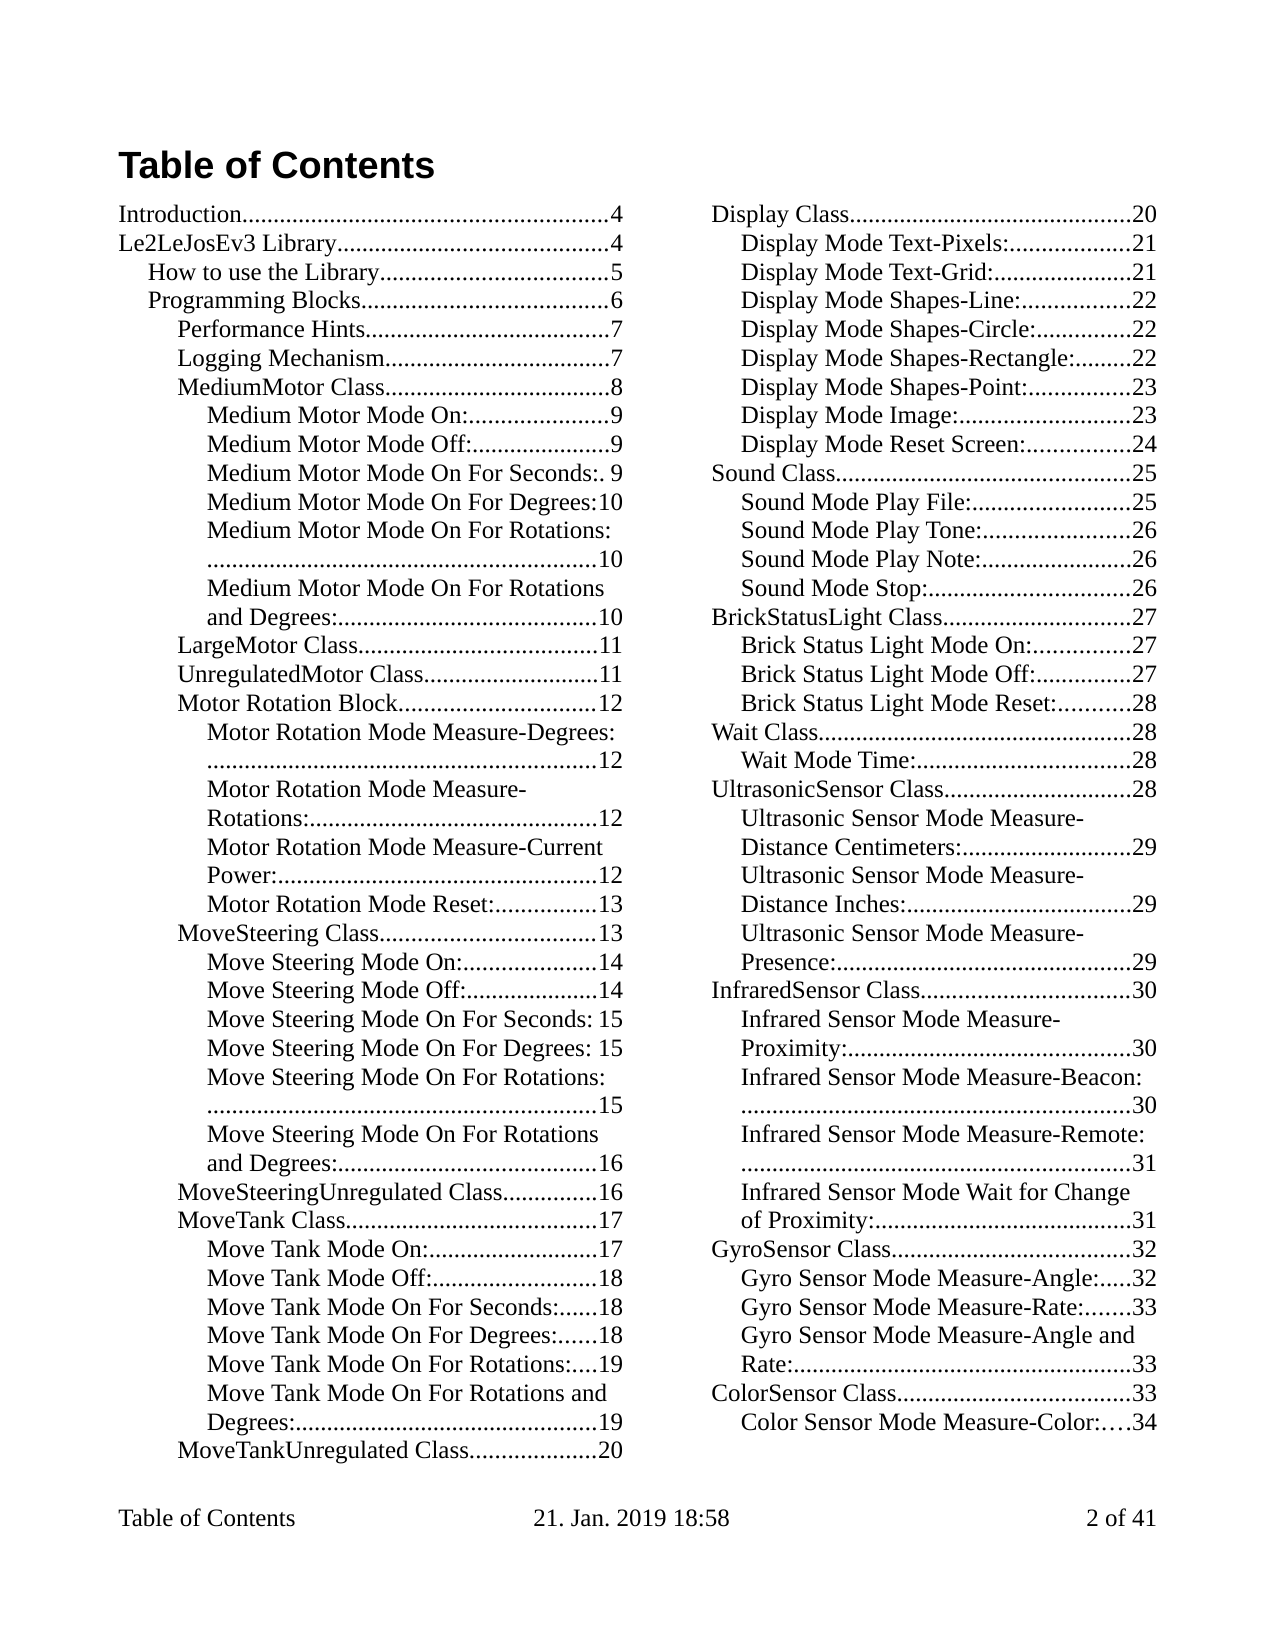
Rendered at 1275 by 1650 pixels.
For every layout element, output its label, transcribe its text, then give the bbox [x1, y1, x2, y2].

text Ultrasonic Sensor Mode Measure-Distance Inches: 29 [741, 861, 1157, 918]
text Medium Motor Mode On For Seconds: 9 [207, 458, 623, 487]
text Motor Rotation Block 12 [177, 688, 623, 717]
text Wait Mode Time: 28 [741, 746, 1157, 774]
text Le2LeJosEv3 Library 4 [118, 228, 623, 257]
text UnregulatedMotor Class 11 [177, 659, 623, 688]
text Medium Motor Mode On For Rotations: 10 [207, 516, 623, 573]
text Medium Motor Mode On For Rotations and Degrees: 10 [207, 573, 623, 631]
text Move Steering Mode On For Degrees: 15 [207, 1033, 623, 1062]
text Display Mode Image: 23 [741, 401, 1157, 429]
text Move Tank Mode On For Seconds: 18 [207, 1292, 623, 1321]
text Display Mode Shapes-Line: 22 [741, 286, 1157, 314]
text Medium Motor Mode On For Degrees: 10 [207, 487, 623, 516]
text Infrared Sensor Mode Wait for Change of Proximity: 31 [741, 1177, 1157, 1234]
text Move Steering Mode On For Seconds: 15 [207, 1004, 623, 1033]
text Wait Class 28 [711, 717, 1157, 746]
text Motor Rotation Mode Measure-Current Power: 12 [207, 832, 623, 889]
text Performance Hints 7 [177, 314, 623, 343]
subtitle Table of Contents [118, 143, 1157, 187]
text Display Mode Shapes-Circle: 22 [741, 314, 1157, 343]
text Medium Motor Mode Off: 9 [207, 429, 623, 458]
text Infrared Sensor Mode Measure-Beacon: 30 [741, 1062, 1157, 1119]
text Sound Class 25 [711, 458, 1157, 487]
text Move Steering Mode Off: 14 [207, 976, 623, 1004]
text MoveSteeringUnregulated Class 16 [177, 1177, 623, 1206]
text How to use the Library 5 [148, 257, 623, 286]
text Display Mode Shapes-Rectangle: 22 [741, 343, 1157, 372]
text Display Mode Text-Pixels: 21 [741, 228, 1157, 257]
text Move Steering Mode On For Rotations and Degrees: 16 [207, 1119, 623, 1177]
text Color Sensor Mode Measure-Color: 34 [741, 1407, 1157, 1436]
text MediumMotor Class 8 [177, 372, 623, 401]
text Brick Status Light Mode Off: 27 [741, 659, 1157, 688]
text Move Tank Mode On For Degrees: 18 [207, 1321, 623, 1349]
text LargeMotor Class 11 [177, 631, 623, 659]
text Move Tank Mode Off: 18 [207, 1263, 623, 1292]
text Motor Rotation Mode Measure-Degrees: 12 [207, 717, 623, 774]
text UltrasonicSensor Class 28 [711, 774, 1157, 803]
text Display Class 20 [711, 199, 1157, 228]
text Move Tank Mode On For Rotations and Degrees: 19 [207, 1378, 623, 1436]
text ColorSensor Class 33 [711, 1378, 1157, 1407]
text BrickStatusLight Class 27 [711, 602, 1157, 631]
text Move Steering Mode On: 14 [207, 947, 623, 976]
text Move Tank Mode On For Rotations: 19 [207, 1349, 623, 1378]
text Sound Mode Play Note: 26 [741, 544, 1157, 573]
text Programming Blocks 6 [148, 286, 623, 314]
text Gyro Sensor Mode Measure-Rate: 33 [741, 1292, 1157, 1321]
text Gyro Sensor Mode Measure-Angle and Rate: 33 [741, 1321, 1157, 1378]
text Introduction 4 [118, 199, 623, 228]
text Gyro Sensor Mode Measure-Angle: 32 [741, 1263, 1157, 1292]
text MoveSteering Class 13 [177, 918, 623, 947]
text Infrared Sensor Mode Measure-Proximity: 30 [741, 1004, 1157, 1062]
text MoveTankUnregulated Class 20 [177, 1436, 623, 1464]
text Brick Status Light Mode Reset: 28 [741, 688, 1157, 717]
text Move Tank Mode On: 17 [207, 1234, 623, 1263]
text Sound Mode Play File: 25 [741, 487, 1157, 516]
text Logging Mechanism 7 [177, 343, 623, 372]
text Display Mode Shapes-Point: 23 [741, 372, 1157, 401]
text Sound Mode Stop: 26 [741, 573, 1157, 602]
text Display Mode Reset Screen: 24 [741, 429, 1157, 458]
text Medium Motor Mode On: 9 [207, 401, 623, 429]
text Display Mode Text-Grid: 21 [741, 257, 1157, 286]
text Move Steering Mode On For Rotations: 15 [207, 1062, 623, 1119]
text MoveTank Class 17 [177, 1206, 623, 1234]
text InfraredSensor Class 30 [711, 976, 1157, 1004]
text Sound Mode Play Tone: 26 [741, 516, 1157, 544]
text Infrared Sensor Mode Measure-Remote: 31 [741, 1119, 1157, 1177]
text Ultrasonic Sensor Mode Measure-Presence: 29 [741, 918, 1157, 976]
text Motor Rotation Mode Measure-Rotations: 12 [207, 774, 623, 832]
text Ultrasonic Sensor Mode Measure-Distance Centimeters: 29 [741, 803, 1157, 861]
text Motor Rotation Mode Reset: 13 [207, 889, 623, 918]
text GyroSensor Class 32 [711, 1234, 1157, 1263]
text Brick Status Light Mode On: 27 [741, 631, 1157, 659]
